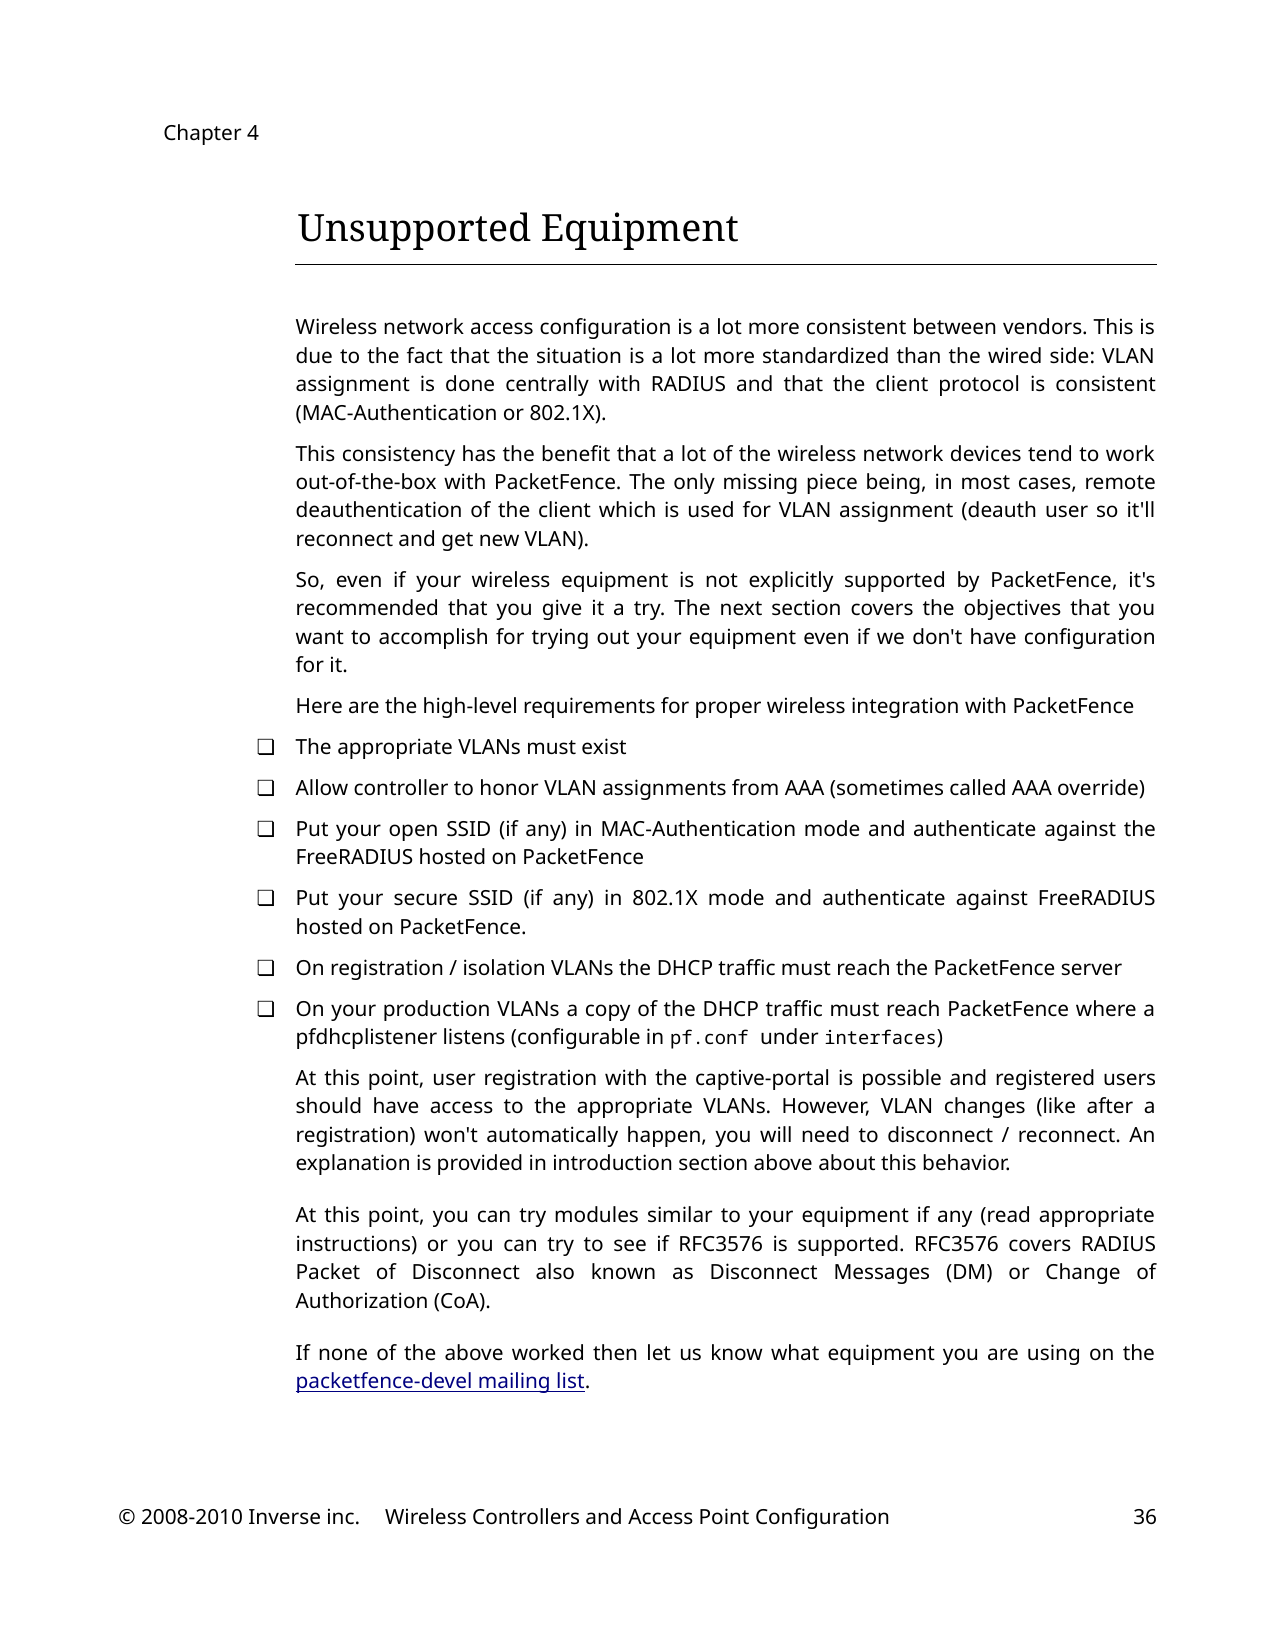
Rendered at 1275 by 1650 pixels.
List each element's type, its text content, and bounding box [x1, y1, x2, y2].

list ❏ Allow controller to honor VLAN assignments from AAA (sometimes called AAA override) [256, 773, 1157, 802]
list ❏ Put your open SSID (if any) in MAC-Authentication mode and authenticate against the FreeRADIUS hosted on PacketFence [256, 814, 1157, 871]
text This consistency has the benefit that a lot of the wireless network devices tend to work out-of-the-box with PacketFence. The only missing piece being, in most cases, remote deauthentication of the client which is used for VLAN assignment (deauth user so it'll reconnect and get new VLAN). [295, 439, 1157, 552]
text Here are the high-level requirements for proper wireless integration with PacketFence [295, 691, 1157, 720]
text Wireless network access configuration is a lot more consistent between vendors. This is due to the fact that the situation is a lot more standardized than the wired side: VLAN assignment is done centrally with RADIUS and that the client protocol is consistent (MAC-Authentication or 802.1X). [295, 312, 1157, 426]
text At this point, you can try modules similar to your equipment if any (read appropriate instructions) or you can try to see if RFC3576 is supported. RFC3576 covers RADIUS Packet of Disconnect also known as Disconnect Messages (DM) or Change of Authorization (CoA). [295, 1201, 1157, 1314]
text So, even if your wireless equipment is not explicitly supported by PacketFence, it's recommended that you give it a try. The next section covers the objectives that you want to accomplish for trying out your equipment even if we don't have configuration for it. [295, 565, 1157, 679]
list ❏ On registration / isolation VLANs the DHCP traffic must reach the PacketFence server [256, 953, 1157, 981]
text If none of the above worked then let us know what equipment you are using on the packetfence-devel mailing list. [295, 1338, 1157, 1395]
list ❏ The appropriate VLANs must exist [256, 732, 1157, 761]
text At this point, user registration with the captive-portal is possible and registered users should have access to the appropriate VLANs. However, VLAN changes (like after a registration) won't automatically happen, you will need to disconnect / reconnect. An explanation is provided in introduction section above about this behavior. [295, 1063, 1157, 1177]
list ❏ On your production VLANs a copy of the DHCP traffic must reach PacketFence where a pfdhcplistener listens (configurable in pf.conf under interfaces) [256, 994, 1157, 1051]
list ❏ Put your secure SSID (if any) in 802.1X mode and authenticate against FreeRADIUS hosted on PacketFence. [256, 883, 1157, 940]
subtitle Unsupported Equipment [295, 201, 1157, 264]
